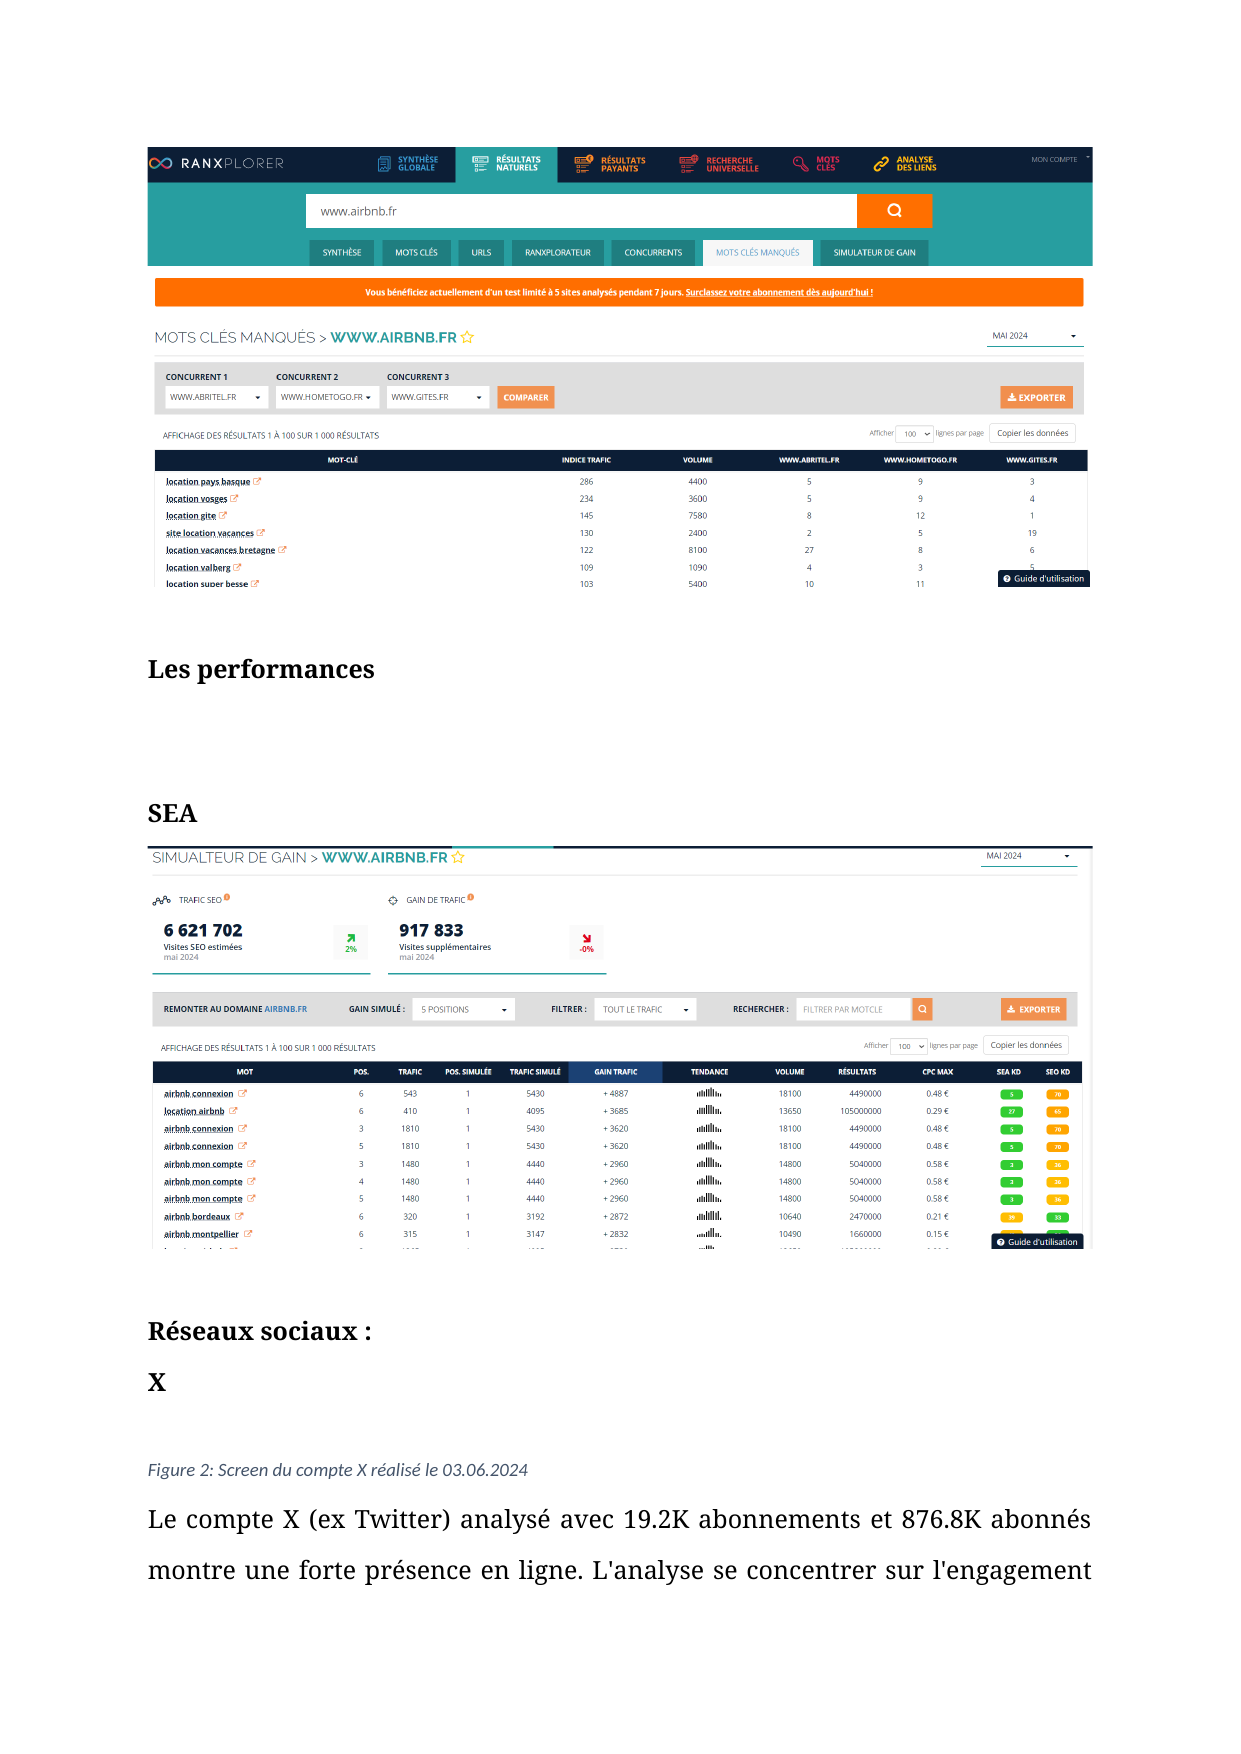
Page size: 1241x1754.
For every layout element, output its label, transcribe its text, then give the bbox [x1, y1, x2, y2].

text Les performances [148, 651, 1093, 685]
text Figure 2: Screen du compte X réalisé le 03.06.2024 [148, 1458, 1093, 1481]
text Réseaux sociaux : [148, 1314, 1093, 1348]
text Le compte X (ex Twitter) analysé avec 19.2K abonnements et 876.8K abonnés montre une forte présence en ligne. L'analyse se concentrer sur l'engagement [148, 1502, 1093, 1587]
text SEA [148, 795, 1093, 829]
text X [148, 1365, 1093, 1399]
